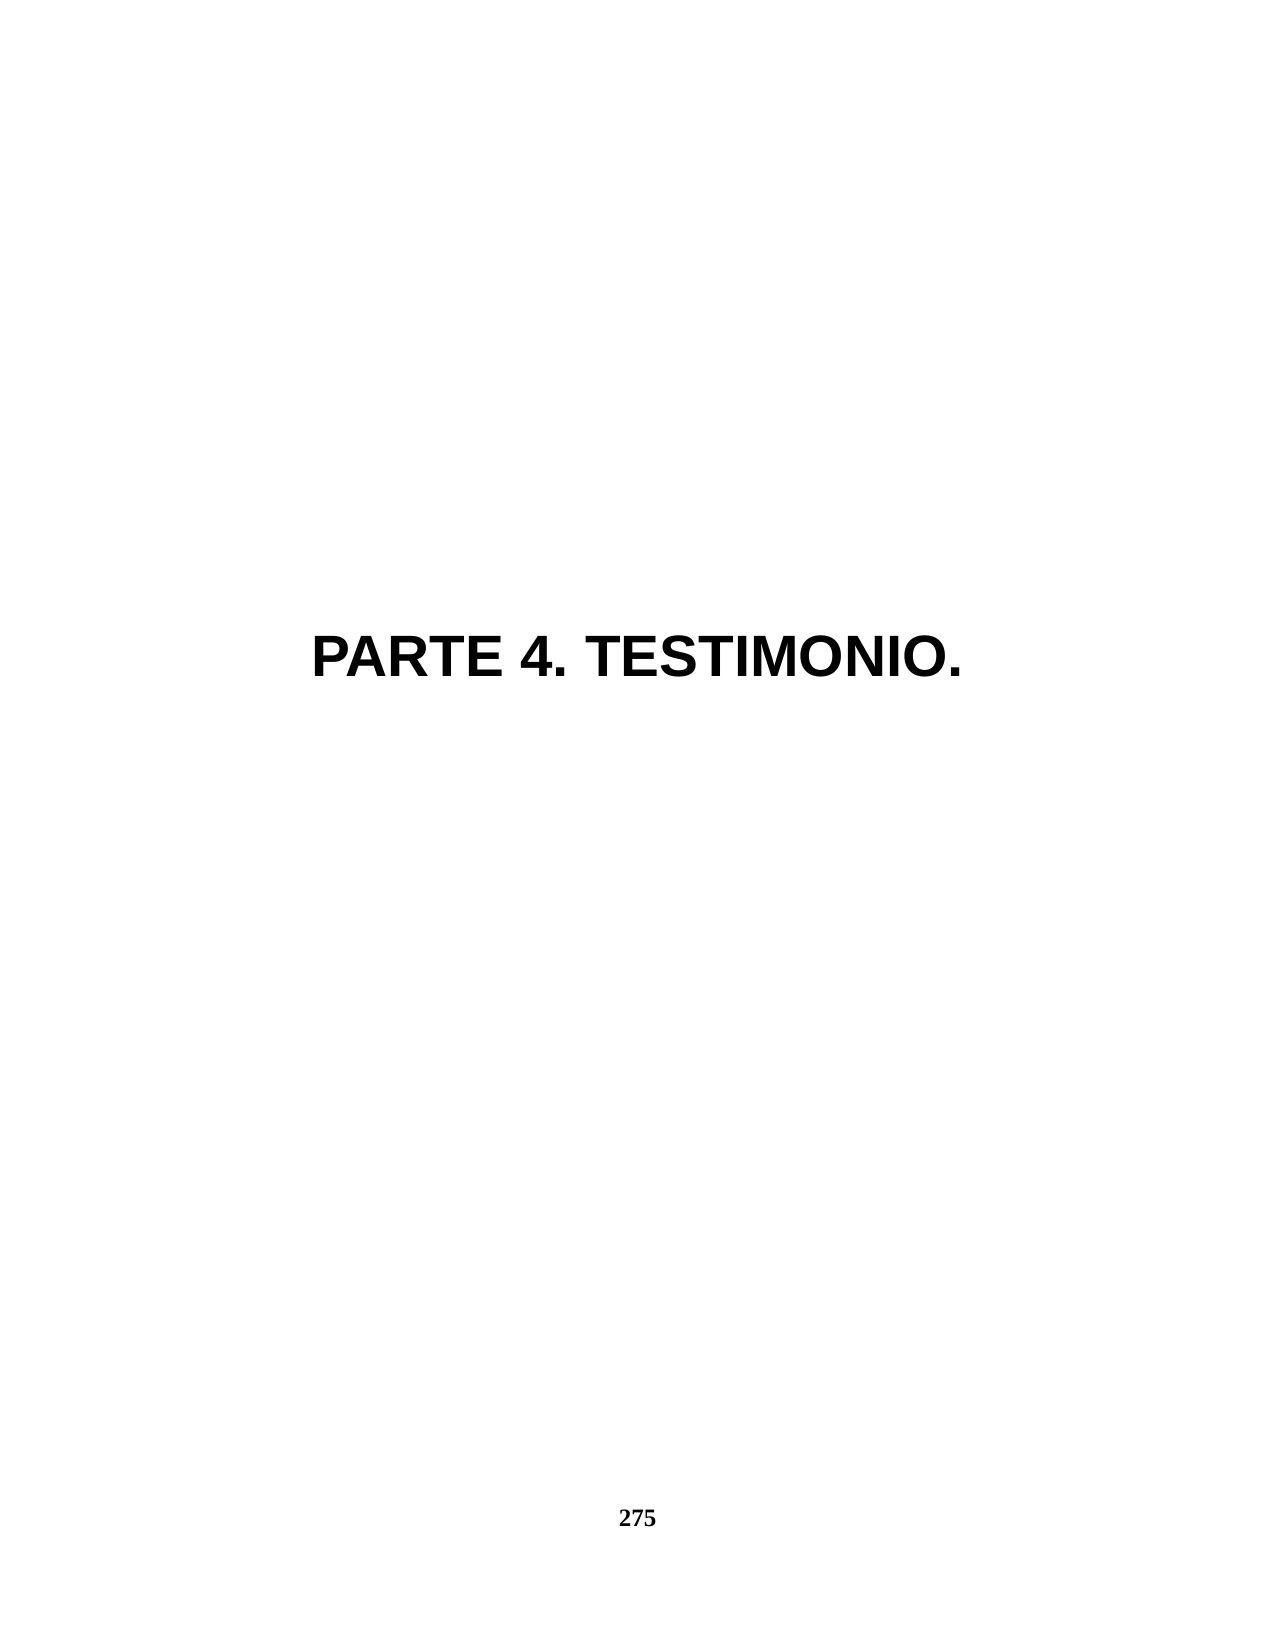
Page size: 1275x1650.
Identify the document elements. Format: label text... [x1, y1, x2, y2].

subtitle PARTE 4. TESTIMONIO. [118, 621, 1157, 688]
